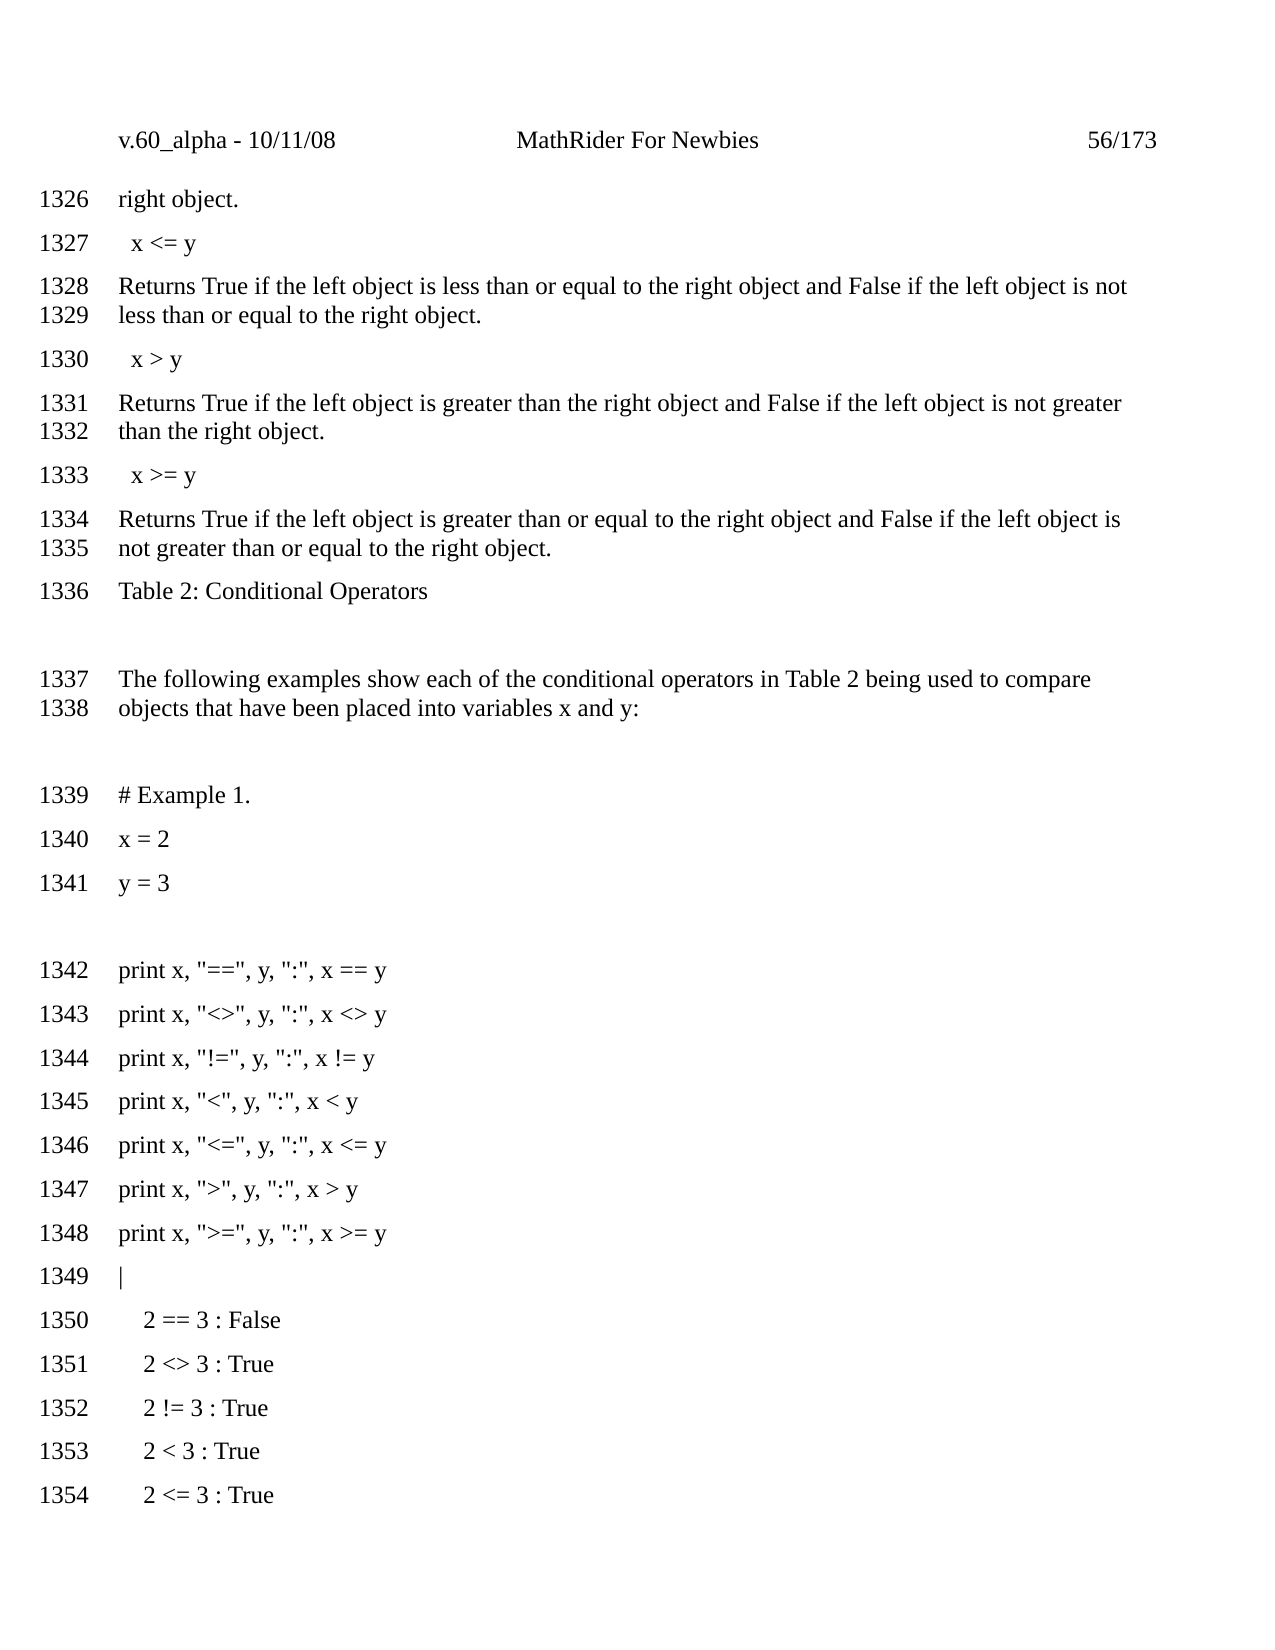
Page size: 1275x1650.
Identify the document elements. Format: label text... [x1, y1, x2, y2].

text The following examples show each of the conditional operators in Table 2 being used to compare objects that have been placed into variables x and y: [118, 664, 1157, 721]
text x = 2 [118, 824, 1157, 853]
text | [118, 1261, 1157, 1290]
text right object. [118, 184, 1157, 213]
text Table 2: Conditional Operators [118, 576, 1157, 605]
text print x, "<=", y, ":", x <= y [118, 1130, 1157, 1159]
text 2 != 3 : True [118, 1393, 1157, 1421]
text x <= y [118, 228, 1157, 256]
text # Example 1. [118, 780, 1157, 809]
text print x, "<", y, ":", x < y [118, 1086, 1157, 1115]
text 2 <= 3 : True [118, 1480, 1157, 1509]
text Returns True if the left object is less than or equal to the right object and False if the left object is not less than or equal to the right object. [118, 271, 1157, 329]
text 2 == 3 : False [118, 1305, 1157, 1334]
text print x, ">", y, ":", x > y [118, 1174, 1157, 1203]
text x >= y [118, 460, 1157, 489]
text 2 < 3 : True [118, 1436, 1157, 1465]
text Returns True if the left object is greater than the right object and False if the left object is not greater than the right object. [118, 388, 1157, 445]
text print x, ">=", y, ":", x >= y [118, 1218, 1157, 1246]
text x > y [118, 344, 1157, 373]
text print x, "<>", y, ":", x <> y [118, 999, 1157, 1028]
text Returns True if the left object is greater than or equal to the right object and False if the left object is not greater than or equal to the right object. [118, 504, 1157, 561]
text print x, "!=", y, ":", x != y [118, 1043, 1157, 1071]
text y = 3 [118, 868, 1157, 896]
text 2 <> 3 : True [118, 1349, 1157, 1378]
text print x, "==", y, ":", x == y [118, 955, 1157, 984]
